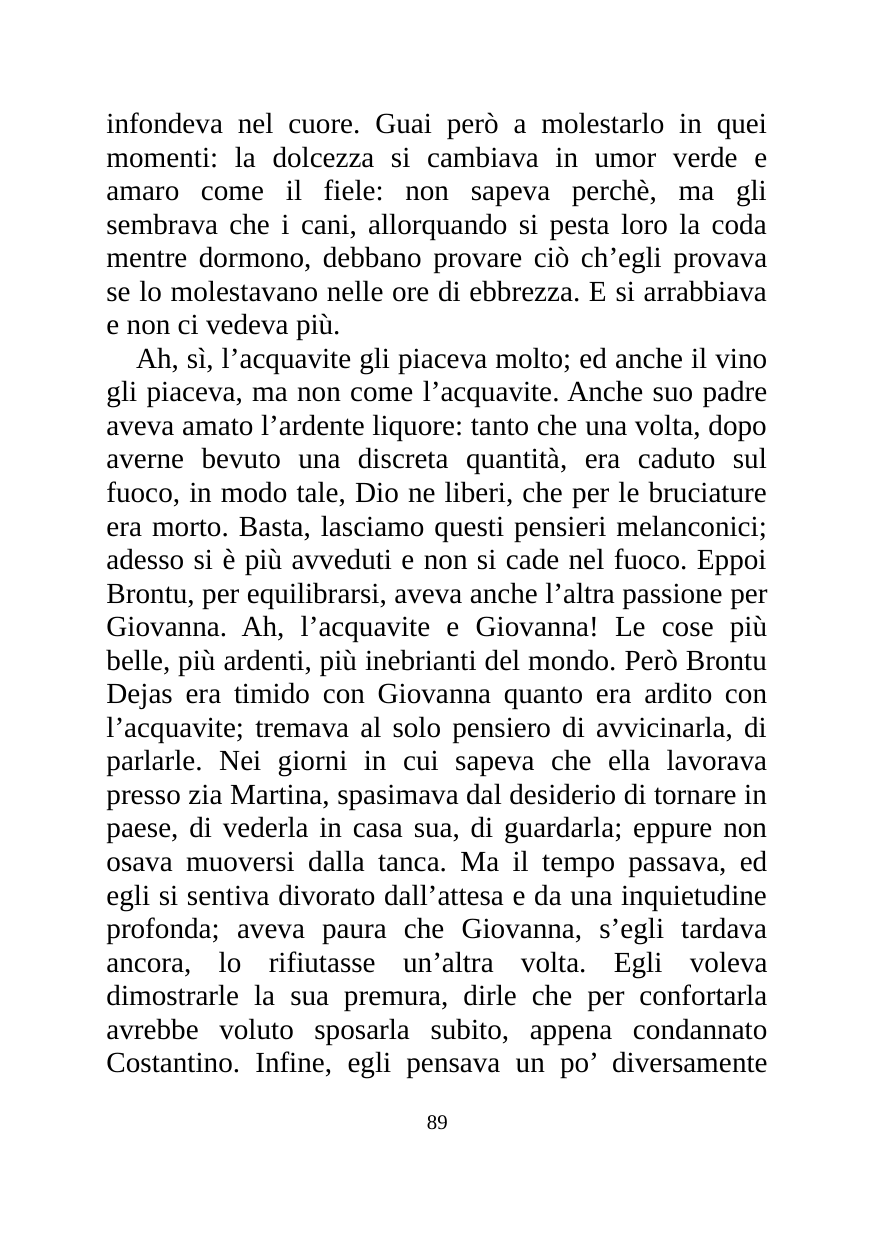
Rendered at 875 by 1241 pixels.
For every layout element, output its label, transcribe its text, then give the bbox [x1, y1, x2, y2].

text infondeva nel cuore. Guai però a molestarlo in quei momenti: la dolcezza si cambiava in umor verde e amaro come il fiele: non sapeva perchè, ma gli sembrava che i cani, allorquando si pesta loro la coda mentre dormono, debbano provare ciò ch’egli provava se lo molestavano nelle ore di ebbrezza. E si arrabbiava e non ci vedeva più. [106, 106, 768, 341]
text Ah, sì, l’acquavite gli piaceva molto; ed anche il vino gli piaceva, ma non come l’acquavite. Anche suo padre aveva amato l’ardente liquore: tanto che una volta, dopo averne bevuto una discreta quantità, era caduto sul fuoco, in modo tale, Dio ne liberi, che per le bruciature era morto. Basta, lasciamo questi pensieri melanconici; adesso si è più avveduti e non si cade nel fuoco. Eppoi Brontu, per equilibrarsi, aveva anche l’altra passione per Giovanna. Ah, l’acquavite e Giovanna! Le cose più belle, più ardenti, più inebrianti del mondo. Però Brontu Dejas era timido con Giovanna quanto era ardito con l’acquavite; tremava al solo pensiero di avvicinarla, di parlarle. Nei giorni in cui sapeva che ella lavorava presso zia Martina, spasimava dal desiderio di tornare in paese, di vederla in casa sua, di guardarla; eppure non osava muoversi dalla tanca. Ma il tempo passava, ed egli si sentiva divorato dall’attesa e da una inquietudine profonda; aveva paura che Giovanna, s’egli tardava ancora, lo rifiutasse un’altra volta. Egli voleva dimostrarle la sua premura, dirle che per confortarla avrebbe voluto sposarla subito, appena condannato Costantino. Infine, egli pensava un po’ diversamente [106, 341, 768, 1079]
